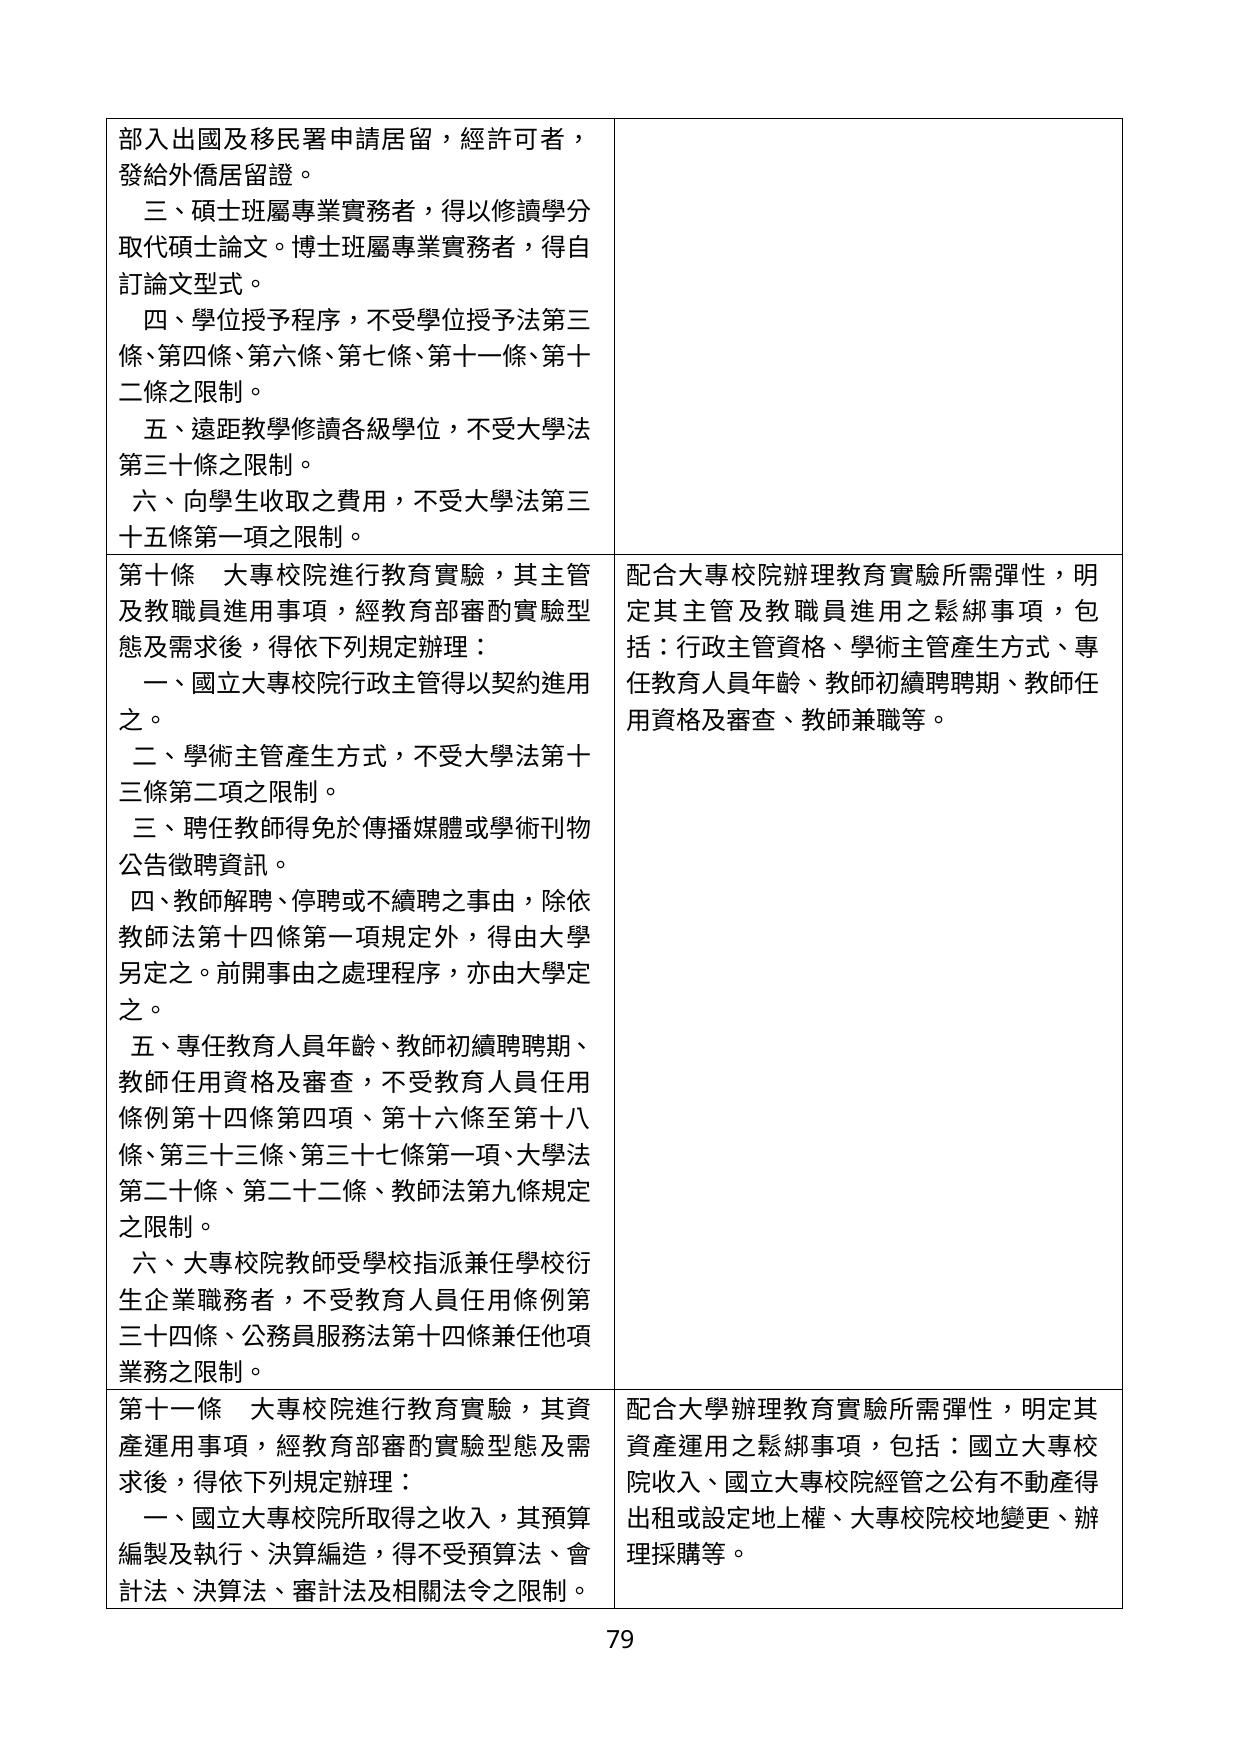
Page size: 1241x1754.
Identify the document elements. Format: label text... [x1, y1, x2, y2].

table_cell 配合大學辦理教育實驗所需彈性，明定其資產運用之鬆綁事項，包括：國立大專校院收入、國立大專校院經管之公有不動產得出租或設定地上權、大專校院校地變更、辦理採購等。 [615, 1390, 1122, 1607]
table_cell [615, 119, 1122, 554]
table_cell 第十一條 大專校院進行教育實驗，其資產運用事項，經教育部審酌實驗型態及需求後，得依下列規定辦理： 一、國立大專校院所取得之收入，其預算編製及執行、決算編造，得不受預算法、會計法、決算法、審計法及相關法令之限制。 [107, 1390, 614, 1607]
table_cell 部入出國及移民署申請居留，經許可者，發給外僑居留證。 三、碩士班屬專業實務者，得以修讀學分取代碩士論文。博士班屬專業實務者，得自訂論文型式。 四、學位授予程序，不受學位授予法第三條、第四條、第六條、第七條、第十一條、第十二條之限制。 五、遠距教學修讀各級學位，不受大學法第三十條之限制。 六、向學生收取之費用，不受大學法第三十五條第一項之限制。 [107, 119, 614, 554]
table_cell 配合大專校院辦理教育實驗所需彈性，明定其主管及教職員進用之鬆綁事項，包括：行政主管資格、學術主管產生方式、專任教育人員年齡、教師初續聘聘期、教師任用資格及審查、教師兼職等。 [615, 555, 1122, 1389]
table_cell 第十條 大專校院進行教育實驗，其主管及教職員進用事項，經教育部審酌實驗型態及需求後，得依下列規定辦理： 一、國立大專校院行政主管得以契約進用之。 二、學術主管產生方式，不受大學法第十三條第二項之限制。 三、聘任教師得免於傳播媒體或學術刊物公告徵聘資訊。 四、教師解聘、停聘或不續聘之事由，除依教師法第十四條第一項規定外，得由大學另定之。前開事由之處理程序，亦由大學定之。 五、專任教育人員年齡、教師初續聘聘期、教師任用資格及審查，不受教育人員任用條例第十四條第四項、第十六條至第十八條、第三十三條、第三十七條第一項、大學法第二十條、第二十二條、教師法第九條規定之限制。 六、大專校院教師受學校指派兼任學校衍生企業職務者，不受教育人員任用條例第三十四條、公務員服務法第十四條兼任他項業務之限制。 [107, 555, 614, 1389]
